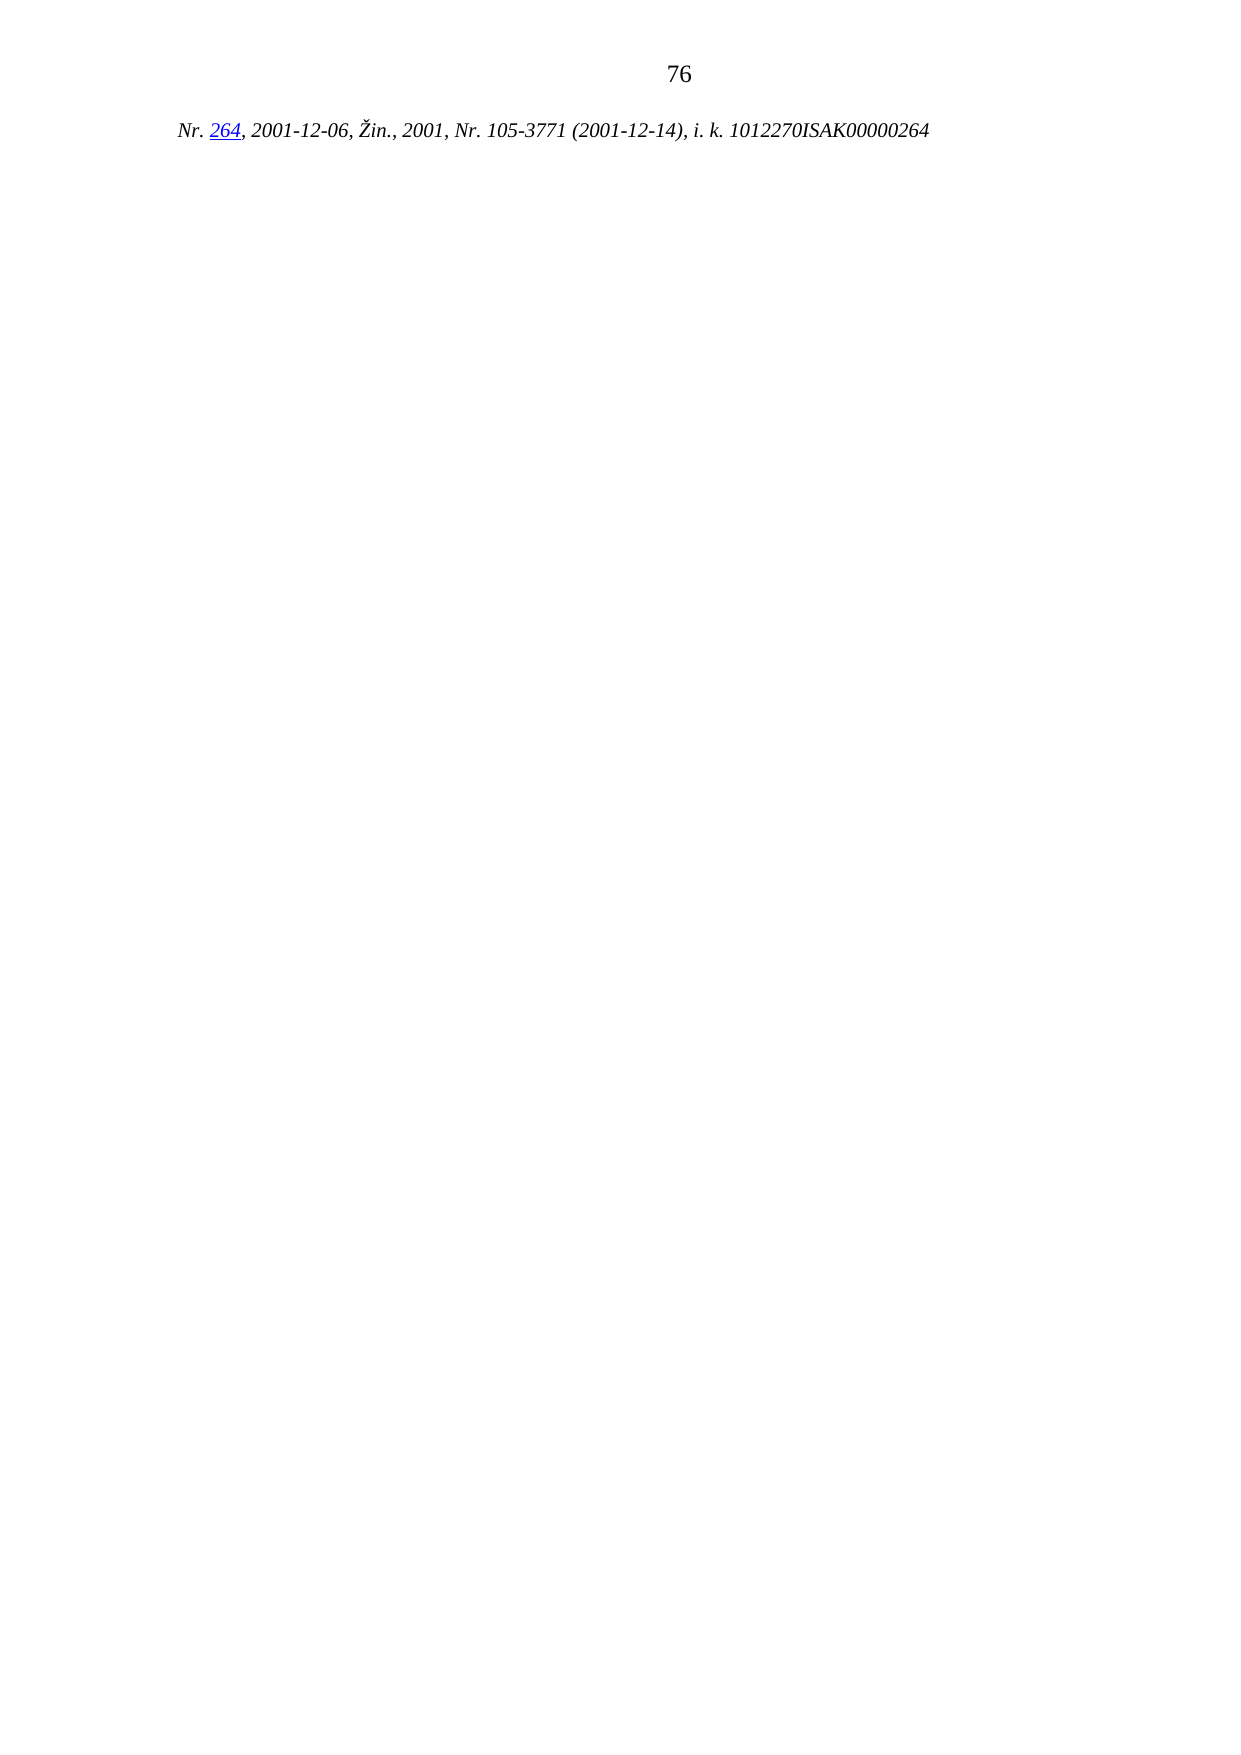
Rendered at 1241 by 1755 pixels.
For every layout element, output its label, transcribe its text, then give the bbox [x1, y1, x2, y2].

text Nr. 264, 2001-12-06, Žin., 2001, Nr. 105-3771 (2001-12-14), i. k. 1012270ISAK00000264 [177, 118, 1181, 142]
